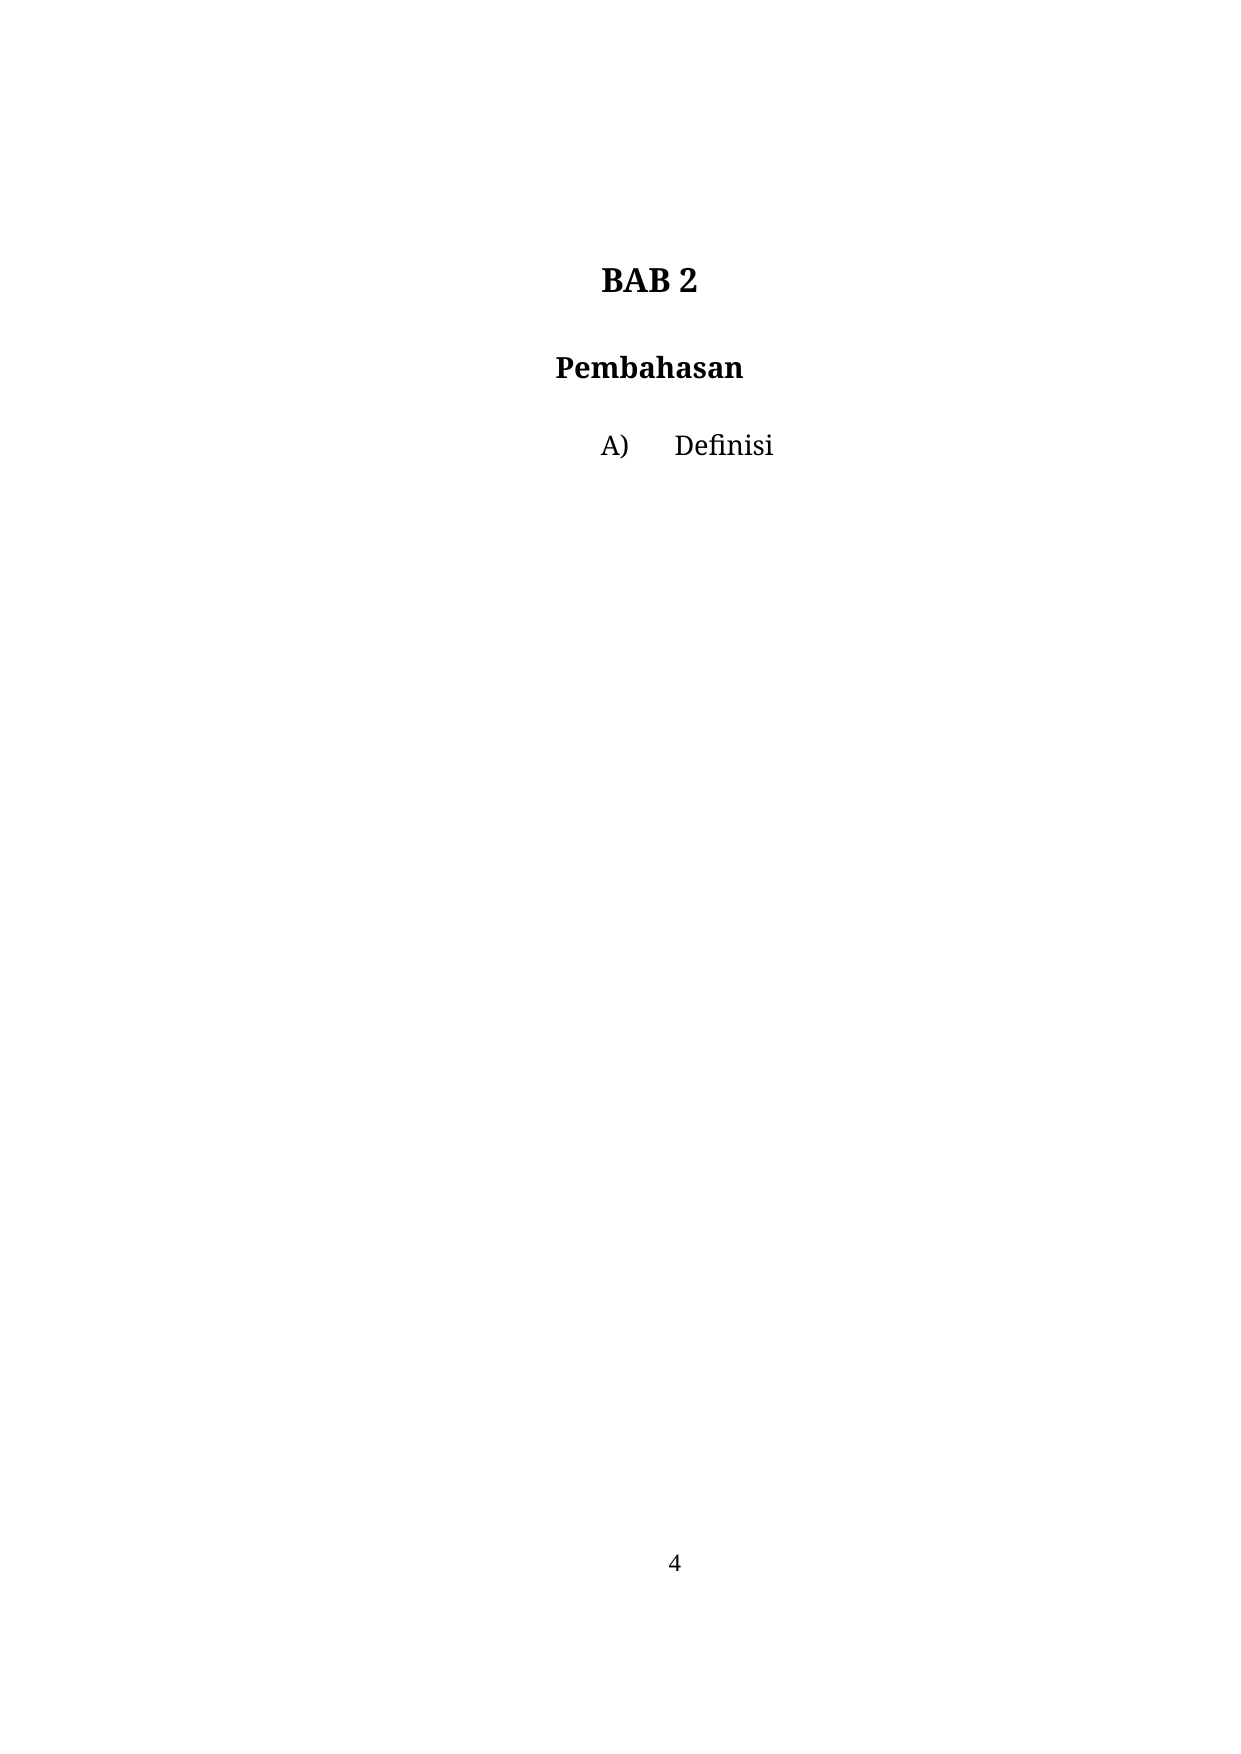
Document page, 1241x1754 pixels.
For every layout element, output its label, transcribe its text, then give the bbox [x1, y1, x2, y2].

subtitle BAB 2 [236, 257, 1063, 302]
subtitle Pembahasan [236, 347, 1063, 387]
subtitle Definisi [311, 427, 1063, 464]
